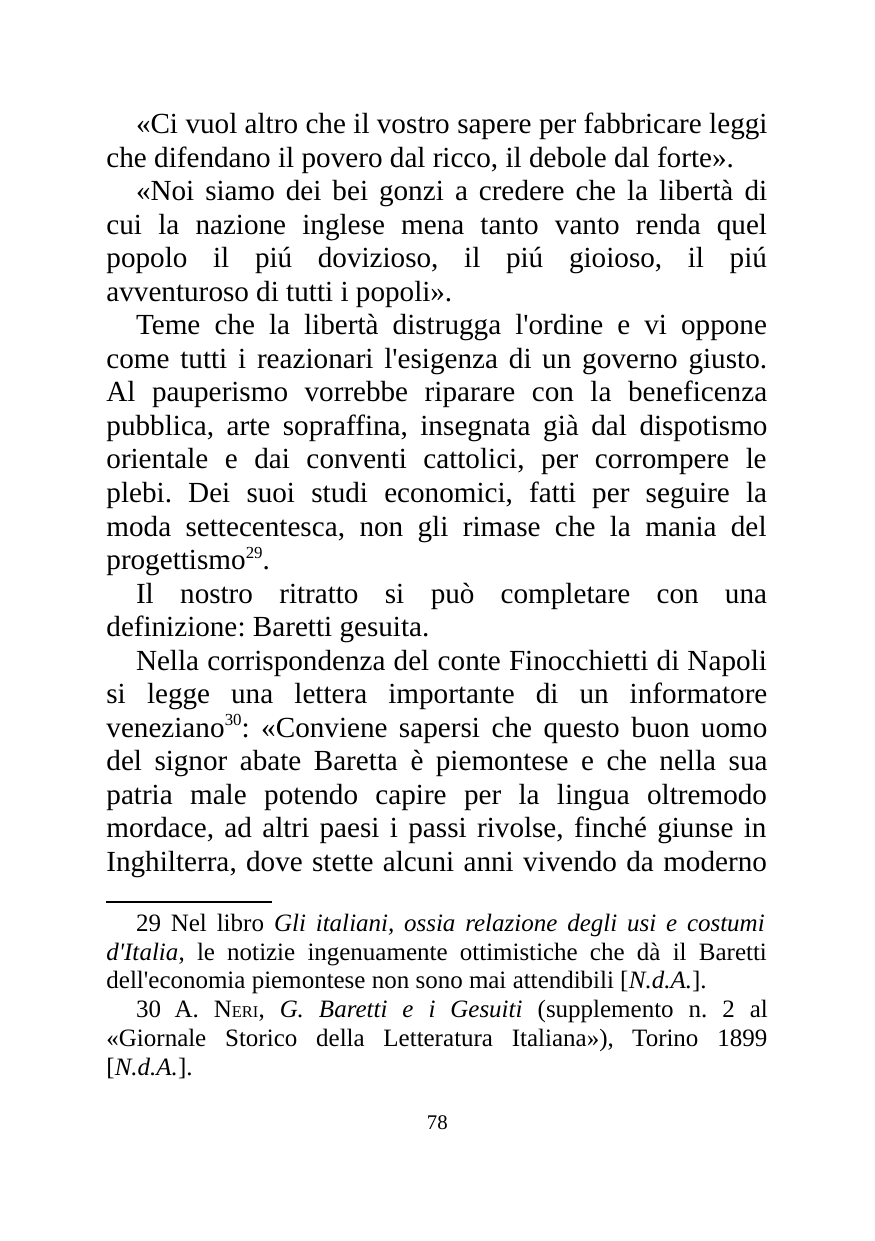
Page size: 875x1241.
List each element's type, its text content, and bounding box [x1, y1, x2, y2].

text «Noi siamo dei bei gonzi a credere che la libertà di cui la nazione inglese mena tanto vanto renda quel popolo il piú dovizioso, il piú gioioso, il piú avventuroso di tutti i popoli». [106, 173, 768, 307]
text Nel libro Gli italiani, ossia relazione degli usi e costumi d'Italia, le notizie ingenuamente ottimistiche che dà il Baretti dell'economia piemontese non sono mai attendibili [N.d.A.]. [106, 908, 768, 994]
text Nella corrispondenza del conte Finocchietti di Napoli si legge una lettera importante di un informatore veneziano: «Conviene sapersi che questo buon uomo del signor abate Baretta è piemontese e che nella sua patria male potendo capire per la lingua oltremodo mordace, ad altri paesi i passi rivolse, finché giunse in Inghilterra, dove stette alcuni anni vivendo da moderno [106, 643, 768, 878]
text «Ci vuol altro che il vostro sapere per fabbricare leggi che difendano il povero dal ricco, il debole dal forte». [106, 106, 768, 173]
text Teme che la libertà distrugga l'ordine e vi oppone come tutti i reazionari l'esigenza di un governo giusto. Al pauperismo vorrebbe riparare con la beneficenza pubblica, arte sopraffina, insegnata già dal dispotismo orientale e dai conventi cattolici, per corrompere le plebi. Dei suoi studi economici, fatti per seguire la moda settecentesca, non gli rimase che la mania del progettismo. [106, 307, 768, 576]
text Il nostro ritratto si può completare con una definizione: Baretti gesuita. [106, 576, 768, 643]
text A. Neri, G. Baretti e i Gesuiti (supplemento n. 2 al «Giornale Storico della Letteratura Italiana»), Torino 1899 [N.d.A.]. [106, 994, 768, 1080]
